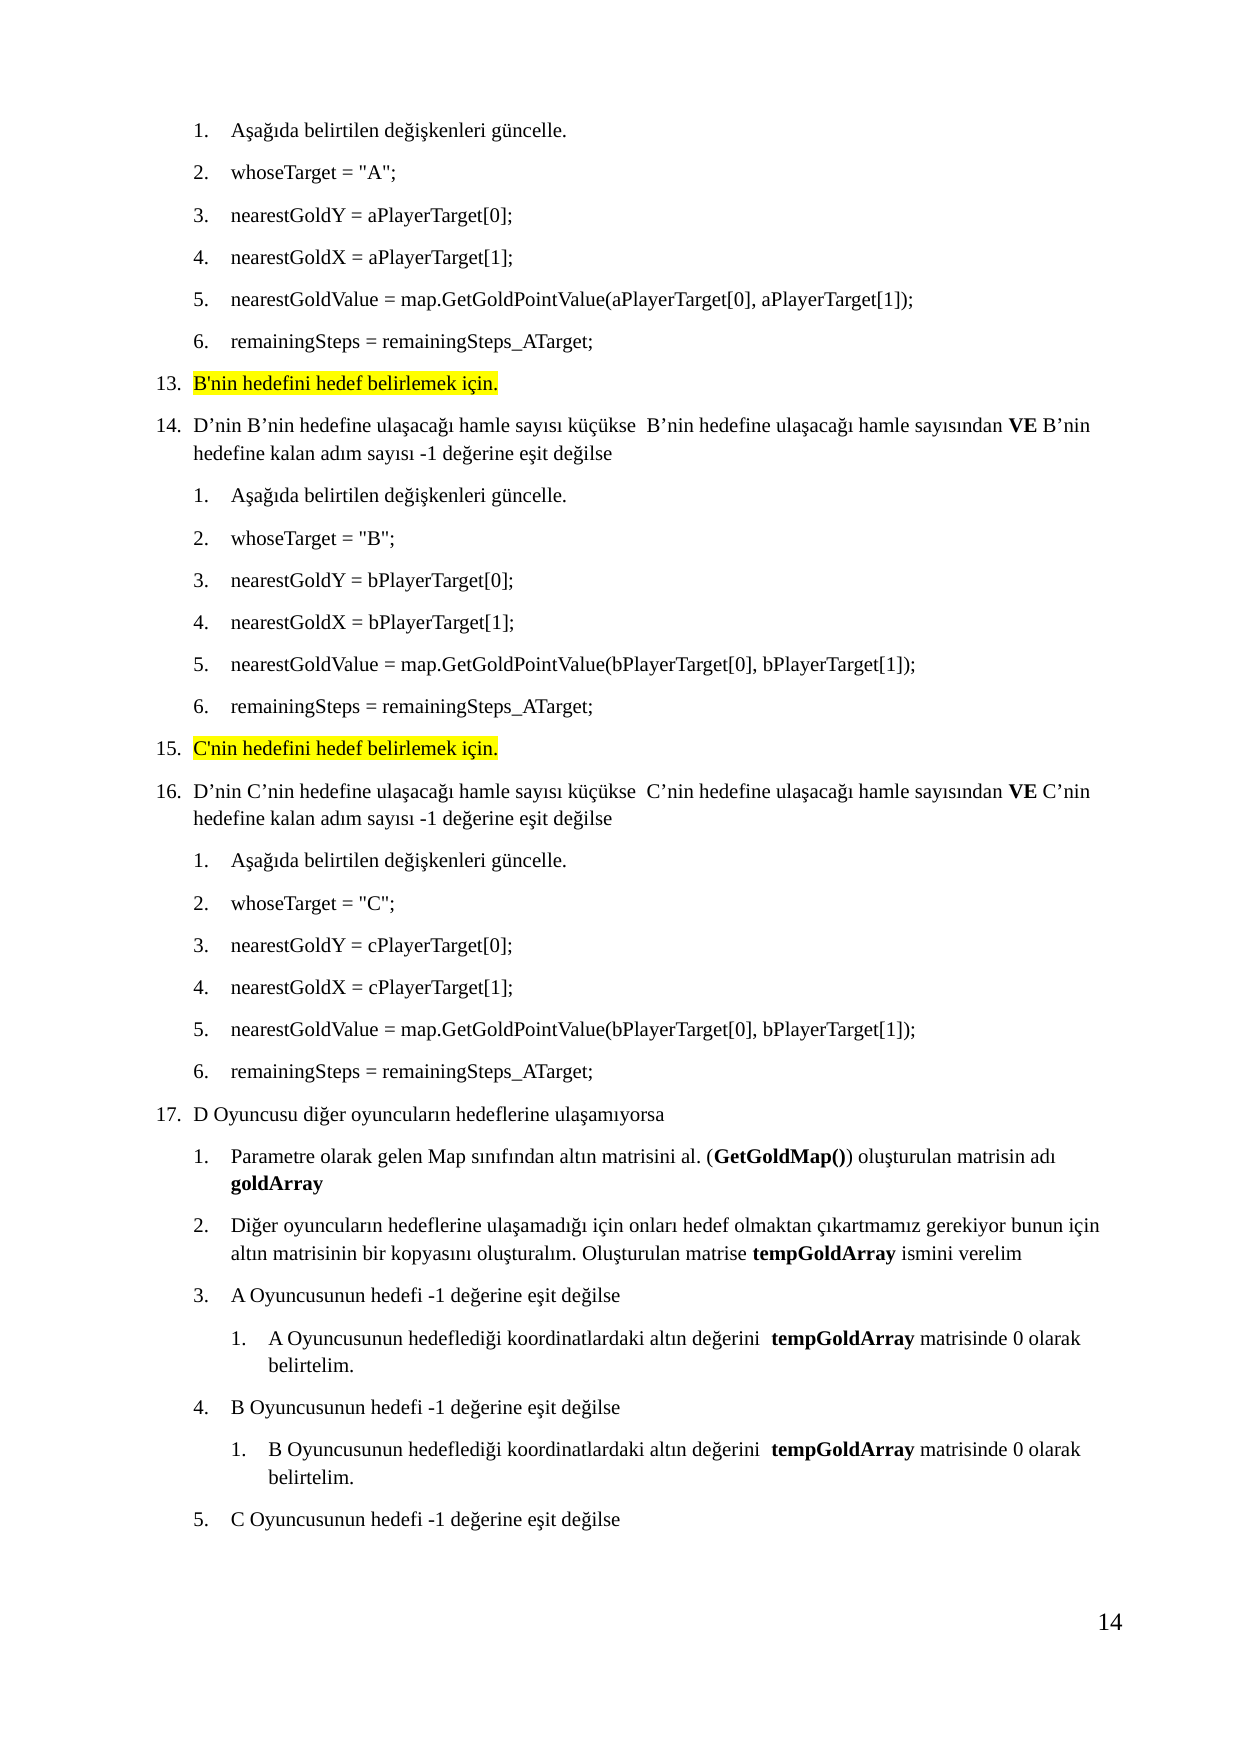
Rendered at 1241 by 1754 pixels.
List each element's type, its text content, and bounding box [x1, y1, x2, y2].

list remainingSteps = remainingSteps_ATarget; [193, 694, 1122, 718]
list B'nin hedefini hedef belirlemek için. [156, 371, 1122, 395]
list C'nin hedefini hedef belirlemek için. [156, 736, 1122, 760]
list nearestGoldX = aPlayerTarget[1]; [193, 245, 1122, 269]
list B Oyuncusunun hedeflediği koordinatlardaki altın değerini tempGoldArray matrisinde 0 olarak belirtelim. [231, 1437, 1122, 1489]
list nearestGoldX = bPlayerTarget[1]; [193, 610, 1122, 634]
list remainingSteps = remainingSteps_ATarget; [193, 1059, 1122, 1083]
list A Oyuncusunun hedeflediği koordinatlardaki altın değerini tempGoldArray matrisinde 0 olarak belirtelim. [231, 1325, 1122, 1377]
list whoseTarget = "C"; [193, 891, 1122, 914]
list Parametre olarak gelen Map sınıfından altın matrisini al. (GetGoldMap()) oluşturulan matrisin adı goldArray [193, 1144, 1122, 1195]
list D’nin C’nin hedefine ulaşacağı hamle sayısı küçükse C’nin hedefine ulaşacağı hamle sayısından VE C’nin hedefine kalan adım sayısı -1 değerine eşit değilse [156, 778, 1122, 830]
list nearestGoldY = bPlayerTarget[0]; [193, 568, 1122, 592]
list C Oyuncusunun hedefi -1 değerine eşit değilse [193, 1507, 1122, 1531]
list whoseTarget = "B"; [193, 525, 1122, 549]
list whoseTarget = "A"; [193, 160, 1122, 184]
list Aşağıda belirtilen değişkenleri güncelle. [193, 118, 1122, 142]
list nearestGoldValue = map.GetGoldPointValue(aPlayerTarget[0], aPlayerTarget[1]); [193, 287, 1122, 311]
list nearestGoldX = cPlayerTarget[1]; [193, 975, 1122, 999]
list D Oyuncusu diğer oyuncuların hedeflerine ulaşamıyorsa [156, 1101, 1122, 1126]
list nearestGoldY = cPlayerTarget[0]; [193, 933, 1122, 957]
list Aşağıda belirtilen değişkenleri güncelle. [193, 483, 1122, 507]
list nearestGoldValue = map.GetGoldPointValue(bPlayerTarget[0], bPlayerTarget[1]); [193, 1017, 1122, 1041]
list D’nin B’nin hedefine ulaşacağı hamle sayısı küçükse B’nin hedefine ulaşacağı hamle sayısından VE B’nin hedefine kalan adım sayısı -1 değerine eşit değilse [156, 413, 1122, 465]
list nearestGoldY = aPlayerTarget[0]; [193, 202, 1122, 227]
list nearestGoldValue = map.GetGoldPointValue(bPlayerTarget[0], bPlayerTarget[1]); [193, 652, 1122, 676]
list remainingSteps = remainingSteps_ATarget; [193, 329, 1122, 353]
list Aşağıda belirtilen değişkenleri güncelle. [193, 848, 1122, 872]
list A Oyuncusunun hedefi -1 değerine eşit değilse [193, 1283, 1122, 1307]
list Diğer oyuncuların hedeflerine ulaşamadığı için onları hedef olmaktan çıkartmamız gerekiyor bunun için altın matrisinin bir kopyasını oluşturalım. Oluşturulan matrise tempGoldArray ismini verelim [193, 1213, 1122, 1265]
list B Oyuncusunun hedefi -1 değerine eşit değilse [193, 1395, 1122, 1419]
